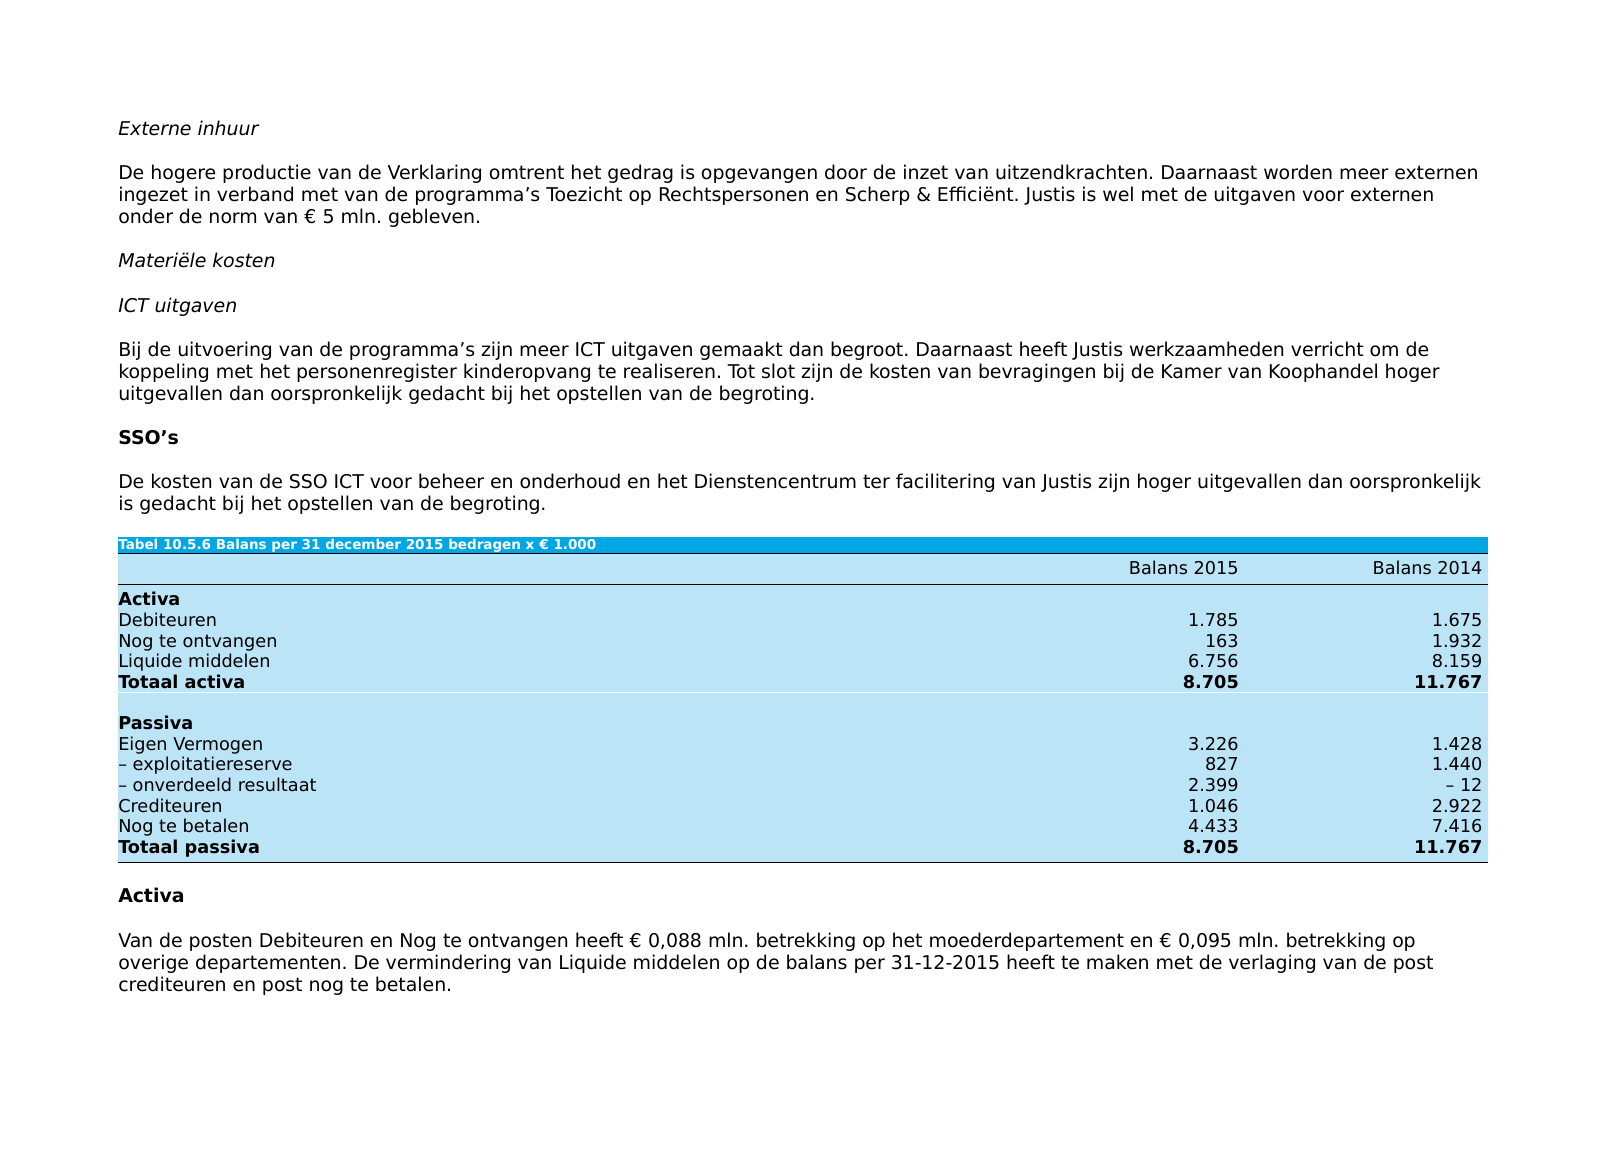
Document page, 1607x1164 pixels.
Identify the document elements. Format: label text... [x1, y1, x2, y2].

text Bij de uitvoering van de programma’s zijn meer ICT uitgaven gemaakt dan begroot. Daarnaast heeft Justis werkzaamheden verricht om de koppeling met het personenregister kinderopvang te realiseren. Tot slot zijn de kosten van bevragingen bij de Kamer van Koophandel hoger uitgevallen dan oorspronkelijk gedacht bij het opstellen van de begroting. [118, 339, 1488, 405]
text De kosten van de SSO ICT voor beheer en onderhoud en het Dienstencentrum ter facilitering van Justis zijn hoger uitgevallen dan oorspronkelijk is gedacht bij het opstellen van de begroting. [118, 471, 1488, 515]
table_cell – exploitatiereserve [118, 754, 1001, 775]
table_cell 11.767 [1245, 672, 1488, 692]
table_cell 11.767 [1245, 837, 1488, 862]
table_cell 1.046 [1001, 796, 1244, 816]
subtitle Activa [118, 885, 1488, 907]
table_cell Liquide middelen [118, 651, 1001, 672]
table_cell 8.705 [1001, 672, 1244, 692]
table_cell Balans 2015 [1001, 554, 1244, 584]
table_cell 2.399 [1001, 775, 1244, 796]
table_cell 2.922 [1245, 796, 1488, 816]
table_cell 3.226 [1001, 734, 1244, 754]
table_cell 4.433 [1001, 816, 1244, 837]
table_cell 1.932 [1245, 631, 1488, 651]
table_cell [1245, 585, 1488, 610]
table_cell Nog te ontvangen [118, 631, 1001, 651]
subtitle ICT uitgaven [118, 294, 1488, 317]
table_cell – onverdeeld resultaat [118, 775, 1001, 796]
table_cell Balans 2014 [1245, 554, 1488, 584]
table_cell 163 [1001, 631, 1244, 651]
table_header Tabel 10.5.6 Balans per 31 december 2015 bedragen x € 1.000 [118, 537, 1488, 553]
table_cell Totaal passiva [118, 837, 1001, 862]
subtitle Materiële kosten [118, 250, 1488, 272]
table_cell Eigen Vermogen [118, 734, 1001, 754]
table_cell Activa [118, 585, 1001, 610]
table_cell [1245, 693, 1488, 713]
table_cell 1.785 [1001, 610, 1244, 631]
table_cell 8.705 [1001, 837, 1244, 862]
table_cell Passiva [118, 713, 1001, 734]
table_cell 1.675 [1245, 610, 1488, 631]
table_cell [118, 554, 1001, 584]
table_cell [1245, 713, 1488, 734]
subtitle SSO’s [118, 427, 1488, 449]
table_cell [118, 693, 1001, 713]
table_cell 6.756 [1001, 651, 1244, 672]
table_cell Nog te betalen [118, 816, 1001, 837]
table_cell [1001, 693, 1244, 713]
subtitle Externe inhuur [118, 118, 1488, 140]
table_cell – 12 [1245, 775, 1488, 796]
table_cell 1.428 [1245, 734, 1488, 754]
table_cell 827 [1001, 754, 1244, 775]
table_cell Debiteuren [118, 610, 1001, 631]
text Van de posten Debiteuren en Nog te ontvangen heeft € 0,088 mln. betrekking op het moederdepartement en € 0,095 mln. betrekking op overige departementen. De vermindering van Liquide middelen op de balans per 31-12-2015 heeft te maken met de verlaging van de post crediteuren en post nog te betalen. [118, 929, 1488, 996]
table_cell 7.416 [1245, 816, 1488, 837]
table_cell Totaal activa [118, 672, 1001, 692]
table_cell 1.440 [1245, 754, 1488, 775]
table_cell 8.159 [1245, 651, 1488, 672]
table_cell Crediteuren [118, 796, 1001, 816]
table_cell [1001, 585, 1244, 610]
table_cell [1001, 713, 1244, 734]
text De hogere productie van de Verklaring omtrent het gedrag is opgevangen door de inzet van uitzendkrachten. Daarnaast worden meer externen ingezet in verband met van de programma’s Toezicht op Rechtspersonen en Scherp & Efficiënt. Justis is wel met de uitgaven voor externen onder de norm van € 5 mln. gebleven. [118, 162, 1488, 228]
